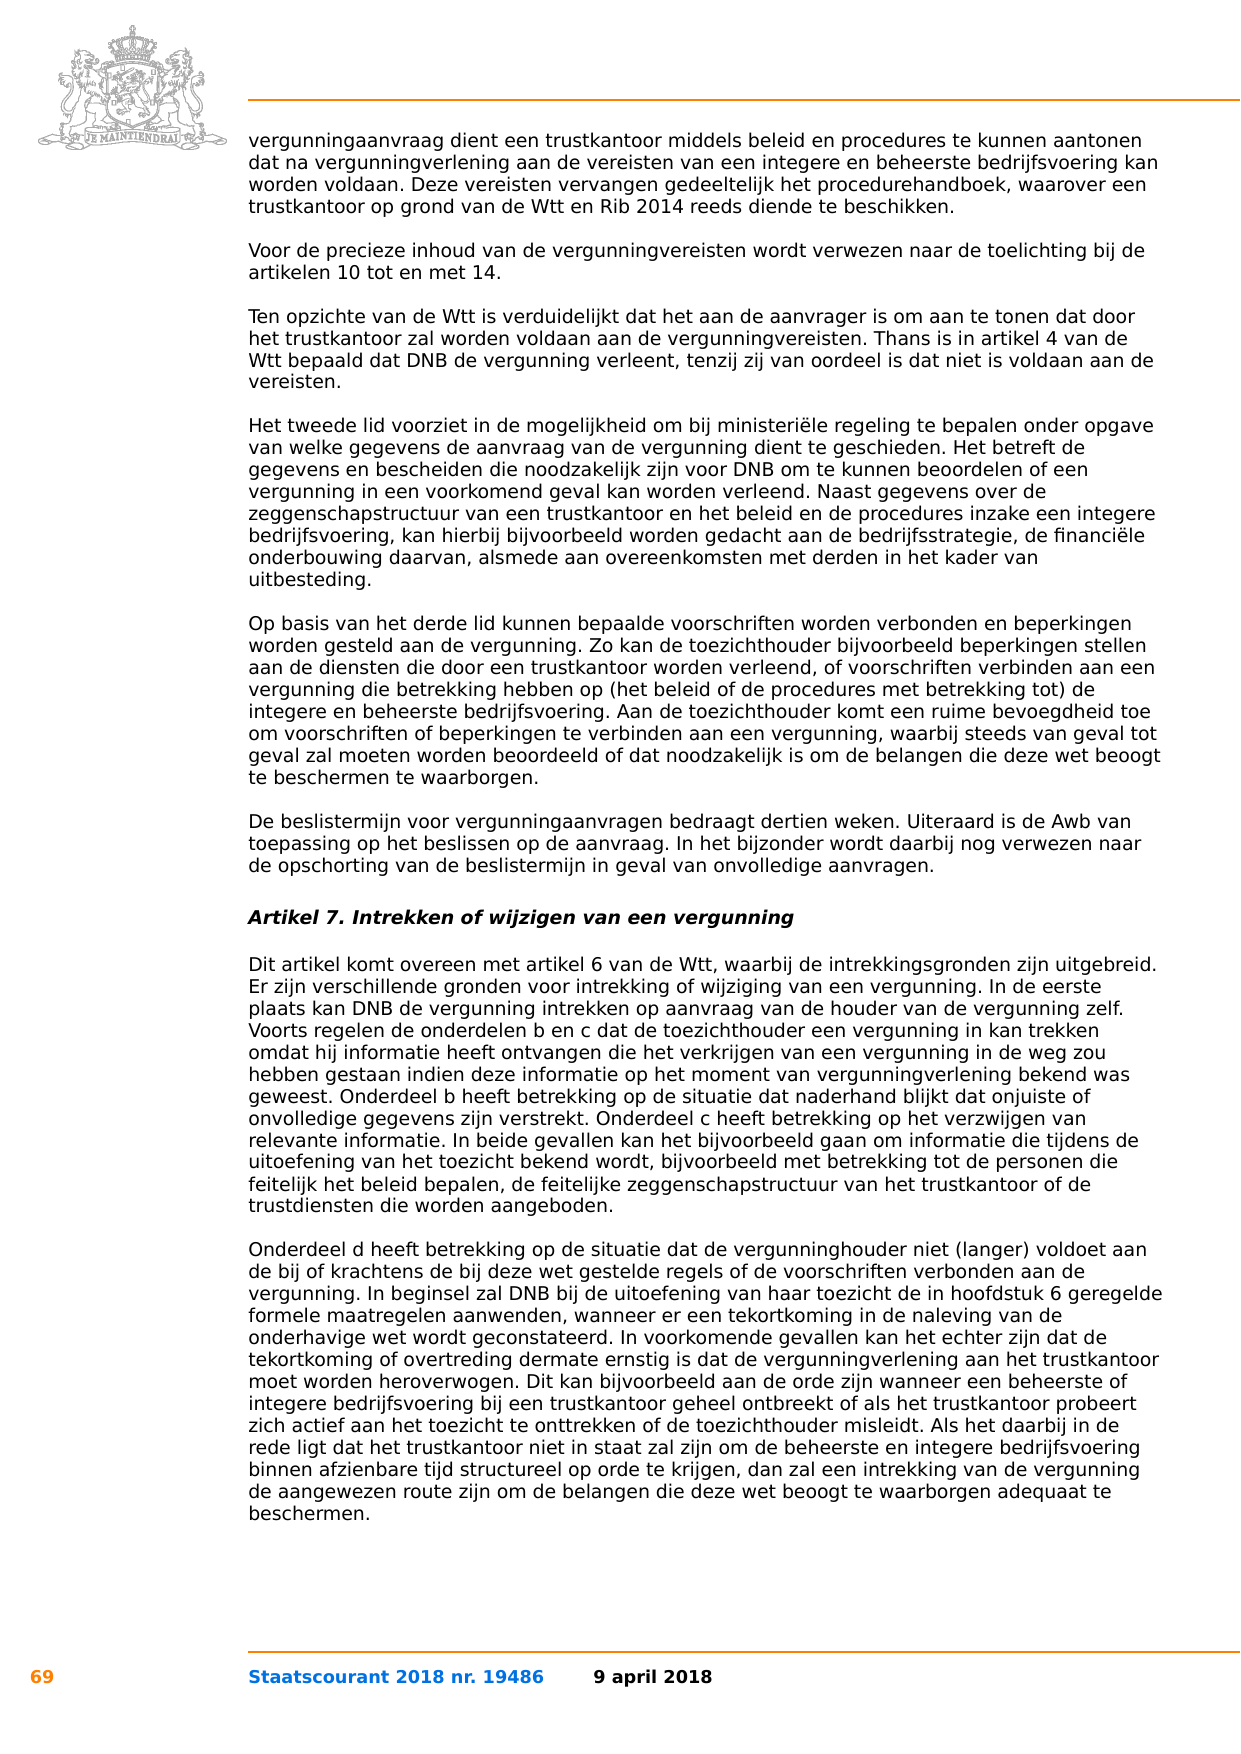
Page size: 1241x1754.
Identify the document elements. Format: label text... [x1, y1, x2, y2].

text Op basis van het derde lid kunnen bepaalde voorschriften worden verbonden en beperkingen worden gesteld aan de vergunning. Zo kan de toezichthouder bijvoorbeeld beperkingen stellen aan de diensten die door een trustkantoor worden verleend, of voorschriften verbinden aan een vergunning die betrekking hebben op (het beleid of de procedures met betrekking tot) de integere en beheerste bedrijfsvoering. Aan de toezichthouder komt een ruime bevoegdheid toe om voorschriften of beperkingen te verbinden aan een vergunning, waarbij steeds van geval tot geval zal moeten worden beoordeeld of dat noodzakelijk is om de belangen die deze wet beoogt te beschermen te waarborgen. [248, 613, 1163, 789]
text Onderdeel d heeft betrekking op de situatie dat de vergunninghouder niet (langer) voldoet aan de bij of krachtens de bij deze wet gestelde regels of de voorschriften verbonden aan de vergunning. In beginsel zal DNB bij de uitoefening van haar toezicht de in hoofdstuk 6 geregelde formele maatregelen aanwenden, wanneer er een tekortkoming in de naleving van de onderhavige wet wordt geconstateerd. In voorkomende gevallen kan het echter zijn dat de tekortkoming of overtreding dermate ernstig is dat de vergunningverlening aan het trustkantoor moet worden heroverwogen. Dit kan bijvoorbeeld aan de orde zijn wanneer een beheerste of integere bedrijfsvoering bij een trustkantoor geheel ontbreekt of als het trustkantoor probeert zich actief aan het toezicht te onttrekken of de toezichthouder misleidt. Als het daarbij in de rede ligt dat het trustkantoor niet in staat zal zijn om de beheerste en integere bedrijfsvoering binnen afzienbare tijd structureel op orde te krijgen, dan zal een intrekking van de vergunning de aangewezen route zijn om de belangen die deze wet beoogt te waarborgen adequaat te beschermen. [248, 1239, 1163, 1525]
text Het tweede lid voorziet in de mogelijkheid om bij ministeriële regeling te bepalen onder opgave van welke gegevens de aanvraag van de vergunning dient te geschieden. Het betreft de gegevens en bescheiden die noodzakelijk zijn voor DNB om te kunnen beoordelen of een vergunning in een voorkomend geval kan worden verleend. Naast gegevens over de zeggenschapstructuur van een trustkantoor en het beleid en de procedures inzake een integere bedrijfsvoering, kan hierbij bijvoorbeeld worden gedacht aan de bedrijfsstrategie, de financiële onderbouwing daarvan, alsmede aan overeenkomsten met derden in het kader van uitbesteding. [248, 415, 1163, 591]
picture [38, 25, 227, 150]
text Ten opzichte van de Wtt is verduidelijkt dat het aan de aanvrager is om aan te tonen dat door het trustkantoor zal worden voldaan aan de vergunningvereisten. Thans is in artikel 4 van de Wtt bepaald dat DNB de vergunning verleent, tenzij zij van oordeel is dat niet is voldaan aan de vereisten. [248, 306, 1163, 393]
text Dit artikel komt overeen met artikel 6 van de Wtt, waarbij de intrekkingsgronden zijn uitgebreid. Er zijn verschillende gronden voor intrekking of wijziging van een vergunning. In de eerste plaats kan DNB de vergunning intrekken op aanvraag van de houder van de vergunning zelf. Voorts regelen de onderdelen b en c dat de toezichthouder een vergunning in kan trekken omdat hij informatie heeft ontvangen die het verkrijgen van een vergunning in de weg zou hebben gestaan indien deze informatie op het moment van vergunningverlening bekend was geweest. Onderdeel b heeft betrekking op de situatie dat naderhand blijkt dat onjuiste of onvolledige gegevens zijn verstrekt. Onderdeel c heeft betrekking op het verzwijgen van relevante informatie. In beide gevallen kan het bijvoorbeeld gaan om informatie die tijdens de uitoefening van het toezicht bekend wordt, bijvoorbeeld met betrekking tot de personen die feitelijk het beleid bepalen, de feitelijke zeggenschapstructuur van het trustkantoor of de trustdiensten die worden aangeboden. [248, 954, 1163, 1217]
text Voor de precieze inhoud van de vergunningvereisten wordt verwezen naar de toelichting bij de artikelen 10 tot en met 14. [248, 240, 1163, 284]
text vergunningaanvraag dient een trustkantoor middels beleid en procedures te kunnen aantonen dat na vergunningverlening aan de vereisten van een integere en beheerste bedrijfsvoering kan worden voldaan. Deze vereisten vervangen gedeeltelijk het procedurehandboek, waarover een trustkantoor op grond van de Wtt en Rib 2014 reeds diende te beschikken. [248, 130, 1163, 218]
subtitle Artikel 7. Intrekken of wijzigen van een vergunning [248, 907, 1163, 929]
text De beslistermijn voor vergunningaanvragen bedraagt dertien weken. Uiteraard is de Awb van toepassing op het beslissen op de aanvraag. In het bijzonder wordt daarbij nog verwezen naar de opschorting van de beslistermijn in geval van onvolledige aanvragen. [248, 811, 1163, 877]
